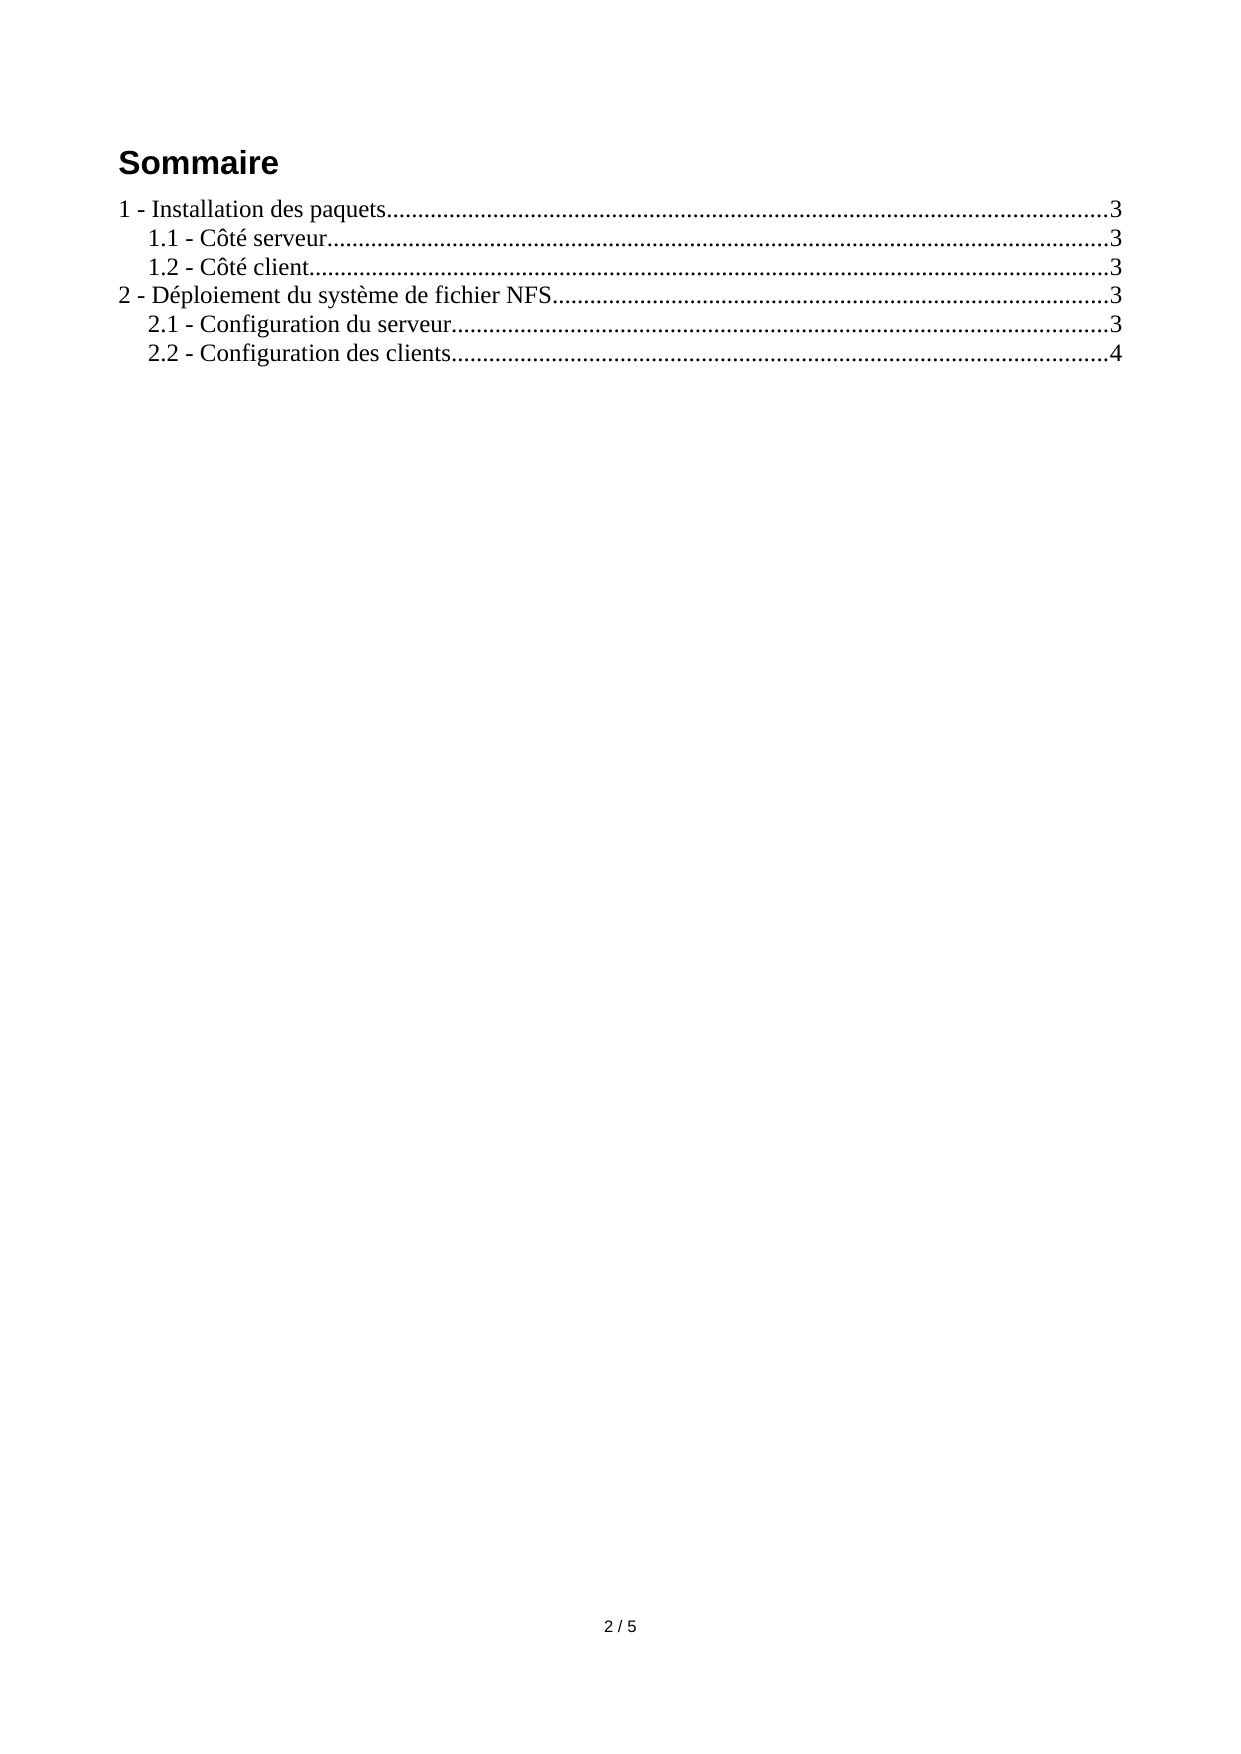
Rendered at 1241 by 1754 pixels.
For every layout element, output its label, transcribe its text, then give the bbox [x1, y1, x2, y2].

text 1.1 - Côté serveur 3 [148, 223, 1122, 252]
text 1 - Installation des paquets 3 [118, 194, 1122, 223]
text 2 - Déploiement du système de fichier NFS 3 [118, 280, 1122, 309]
text 2.1 - Configuration du serveur 3 [148, 309, 1122, 338]
text 1.2 - Côté client 3 [148, 252, 1122, 280]
subtitle Sommaire [118, 143, 1122, 182]
text 2.2 - Configuration des clients 4 [148, 338, 1122, 367]
